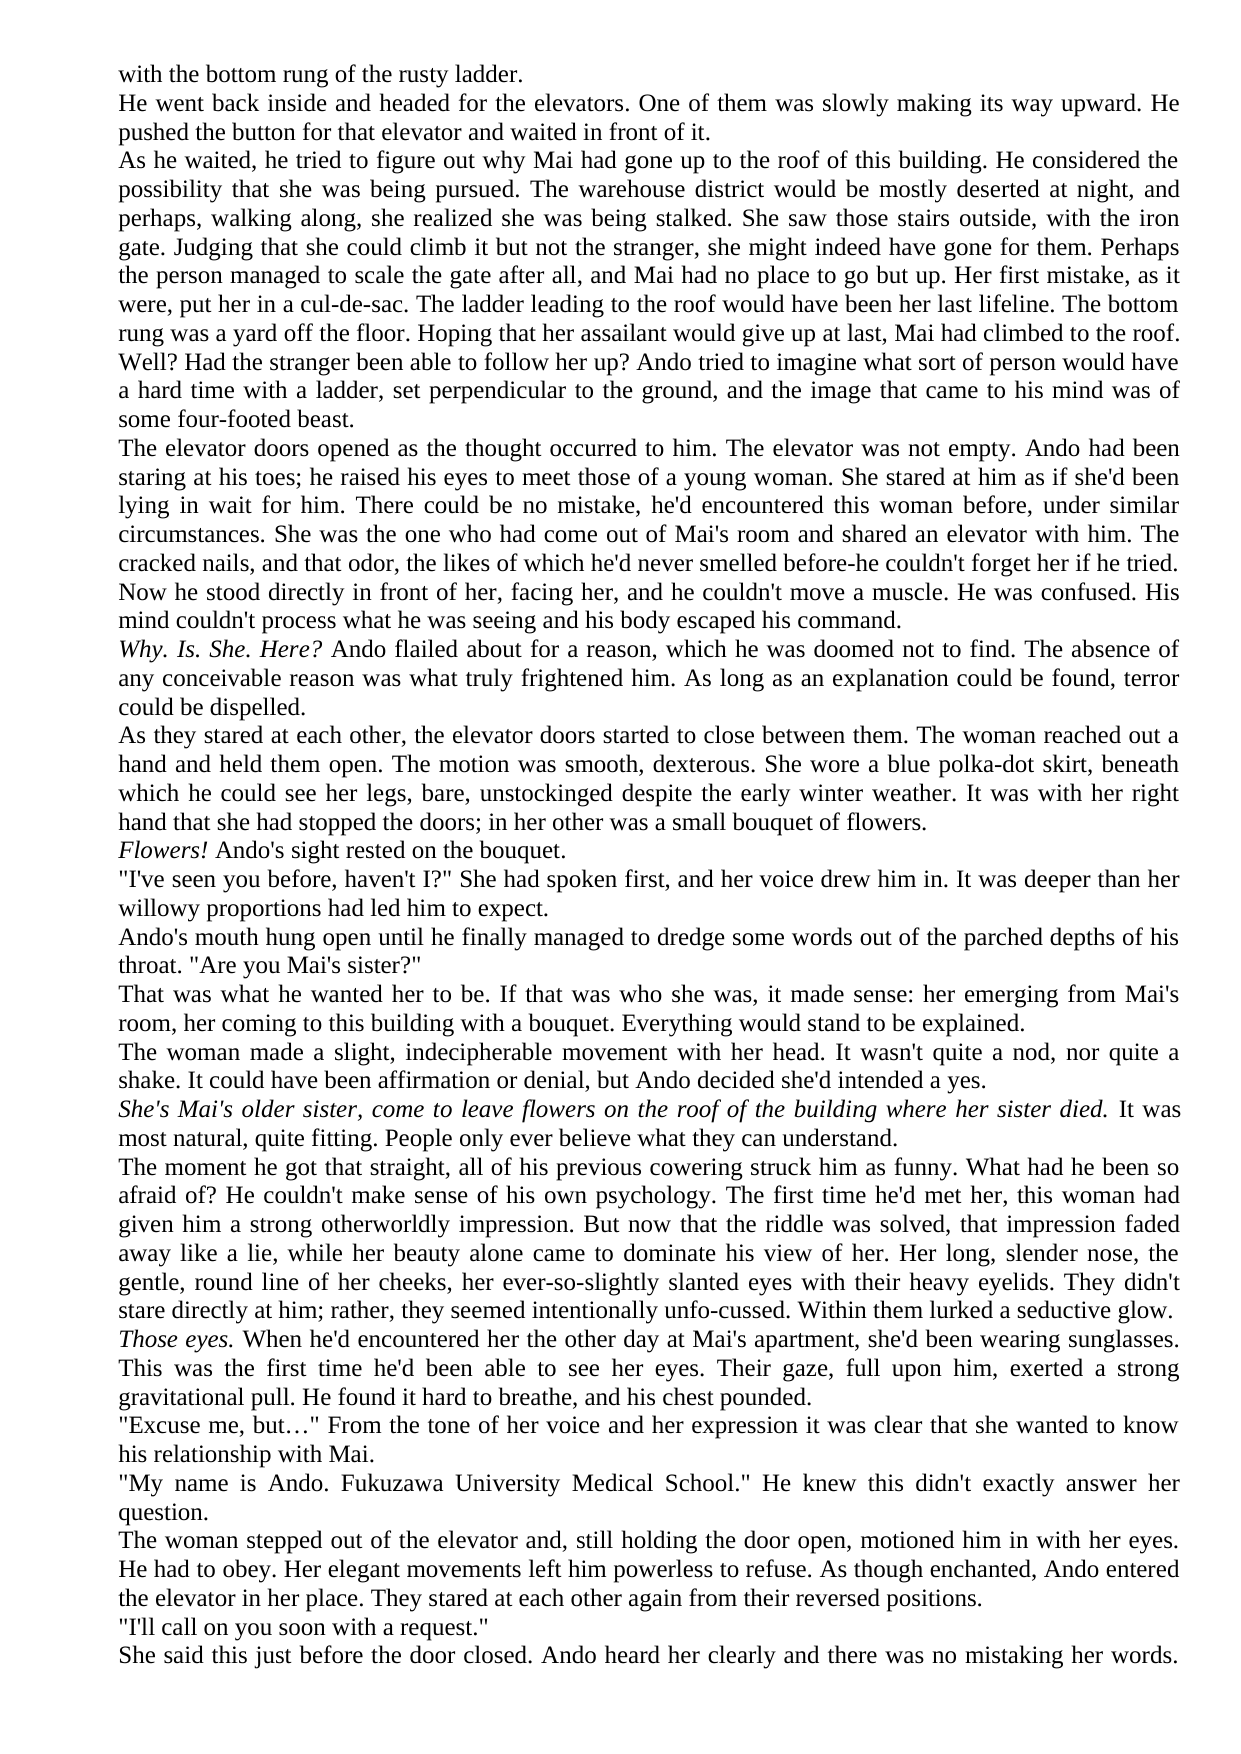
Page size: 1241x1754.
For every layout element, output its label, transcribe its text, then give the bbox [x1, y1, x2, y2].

text Why. Is. She. Here? Ando flailed about for a reason, which he was doomed not to find. The absence of any conceivable reason was what truly frightened him. As long as an explanation could be found, terror could be dispelled. [118, 634, 1181, 720]
text The woman stepped out of the elevator and, still holding the door open, motioned him in with her eyes. He had to obey. Her elegant movements left him powerless to refuse. As though enchanted, Ando entered the elevator in her place. They stared at each other again from their reversed positions. [118, 1525, 1181, 1612]
text As he waited, he tried to figure out why Mai had gone up to the roof of this building. He considered the possibility that she was being pursued. The warehouse district would be mostly deserted at night, and perhaps, walking along, she realized she was being stalked. She saw those stairs outside, with the iron gate. Judging that she could climb it but not the stranger, she might indeed have gone for them. Perhaps the person managed to scale the gate after all, and Mai had no place to go but up. Her first mistake, as it were, put her in a cul-de-sac. The ladder leading to the roof would have been her last lifeline. The bottom rung was a yard off the floor. Hoping that her assailant would give up at last, Mai had climbed to the roof. Well? Had the stranger been able to follow her up? Ando tried to imagine what sort of person would have a hard time with a ladder, set perpendicular to the ground, and the image that came to his mind was of some four-footed beast. [118, 145, 1181, 433]
text As they stared at each other, the elevator doors started to close between them. The woman reached out a hand and held them open. The motion was smooth, dexterous. She wore a blue polka-dot skirt, beneath which he could see her legs, bare, unstockinged despite the early winter weather. It was with her right hand that she had stopped the doors; in her other was a small bouquet of flowers. [118, 720, 1181, 835]
text "I've seen you before, haven't I?" She had spoken first, and her voice drew him in. It was deeper than her willowy proportions had led him to expect. [118, 864, 1181, 922]
text The woman made a slight, indecipherable movement with her head. It wasn't quite a nod, nor quite a shake. It could have been affirmation or denial, but Ando decided she'd intended a yes. [118, 1037, 1181, 1094]
text Flowers! Ando's sight rested on the bouquet. [118, 835, 1181, 864]
text "My name is Ando. Fukuzawa University Medical School." He knew this didn't exactly answer her question. [118, 1468, 1181, 1525]
text "Excuse me, but…" From the tone of her voice and her expression it was clear that she wanted to know his relationship with Mai. [118, 1410, 1181, 1468]
text Now he stood directly in front of her, facing her, and he couldn't move a muscle. He was confused. His mind couldn't process what he was seeing and his body escaped his command. [118, 577, 1181, 634]
text The elevator doors opened as the thought occurred to him. The elevator was not empty. Ando had been staring at his toes; he raised his eyes to meet those of a young woman. She stared at him as if she'd been lying in wait for him. There could be no mistake, he'd encountered this woman before, under similar circumstances. She was the one who had come out of Mai's room and shared an elevator with him. The cracked nails, and that odor, the likes of which he'd never smelled before-he couldn't forget her if he tried. [118, 433, 1181, 577]
text Ando's mouth hung open until he finally managed to dredge some words out of the parched depths of his throat. "Are you Mai's sister?" [118, 922, 1181, 979]
text Those eyes. When he'd encountered her the other day at Mai's apartment, she'd been wearing sunglasses. This was the first time he'd been able to see her eyes. Their gaze, full upon him, exerted a strong gravitational pull. He found it hard to breathe, and his chest pounded. [118, 1324, 1181, 1410]
text She said this just before the door closed. Ando heard her clearly and there was no mistaking her words. [118, 1640, 1181, 1669]
text That was what he wanted her to be. If that was who she was, it made sense: her emerging from Mai's room, her coming to this building with a bouquet. Everything would stand to be explained. [118, 979, 1181, 1037]
text The moment he got that straight, all of his previous cowering struck him as funny. What had he been so afraid of? He couldn't make sense of his own psychology. The first time he'd met her, this woman had given him a strong otherworldly impression. But now that the riddle was solved, that impression faded away like a lie, while her beauty alone came to dominate his view of her. Her long, slender nose, the gentle, round line of her cheeks, her ever-so-slightly slanted eyes with their heavy eyelids. They didn't stare directly at him; rather, they seemed intentionally unfo-cussed. Within them lurked a seductive glow. [118, 1152, 1181, 1324]
text She's Mai's older sister, come to leave flowers on the roof of the building where her sister died. It was most natural, quite fitting. People only ever believe what they can understand. [118, 1094, 1181, 1152]
text with the bottom rung of the rusty ladder. [118, 59, 1181, 88]
text He went back inside and headed for the elevators. One of them was slowly making its way upward. He pushed the button for that elevator and waited in front of it. [118, 88, 1181, 145]
text "I'll call on you soon with a request." [118, 1612, 1181, 1640]
